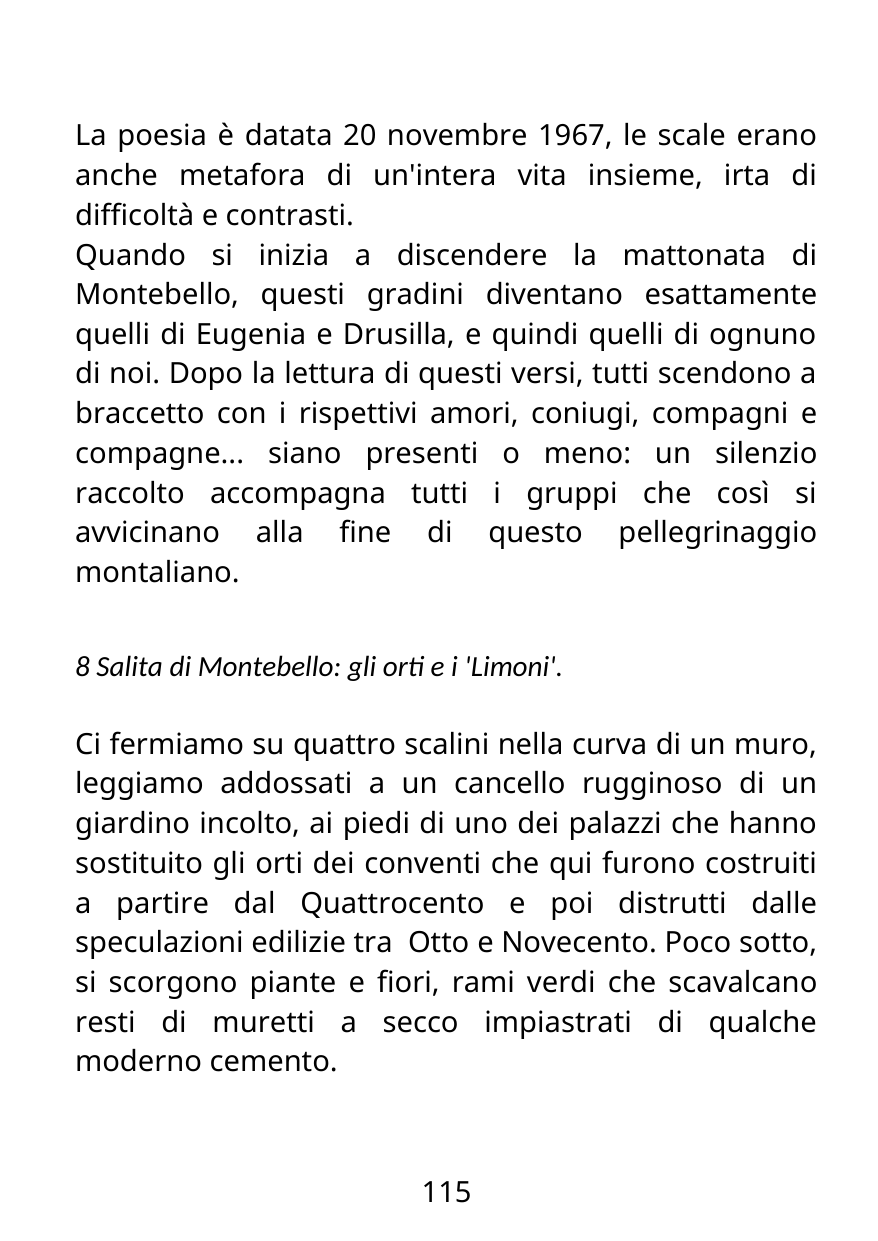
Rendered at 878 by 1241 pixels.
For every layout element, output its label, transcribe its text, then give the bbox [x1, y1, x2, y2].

subtitle Salita di Montebello: gli orti e i 'Limoni'. [75, 648, 818, 683]
text Ci fermiamo su quattro scalini nella curva di un muro, leggiamo addossati a un cancello rugginoso di un giardino incolto, ai piedi di uno dei palazzi che hanno sostituito gli orti dei conventi che qui furono costruiti a partire dal Quattrocento e poi distrutti dalle speculazioni edilizie tra Otto e Novecento. Poco sotto, si scorgono piante e fiori, rami verdi che scavalcano resti di muretti a secco impiastrati di qualche moderno cemento. [75, 723, 818, 1080]
text Quando si inizia a discendere la mattonata di Montebello, questi gradini diventano esattamente quelli di Eugenia e Drusilla, e quindi quelli di ognuno di noi. Dopo la lettura di questi versi, tutti scendono a braccetto con i rispettivi amori, coniugi, compagni e compagne... siano presenti o meno: un silenzio raccolto accompagna tutti i gruppi che così si avvicinano alla fine di questo pellegrinaggio montaliano. [75, 234, 818, 591]
text La poesia è datata 20 novembre 1967, le scale erano anche metafora di un'intera vita insieme, irta di difficoltà e contrasti. [75, 115, 818, 234]
